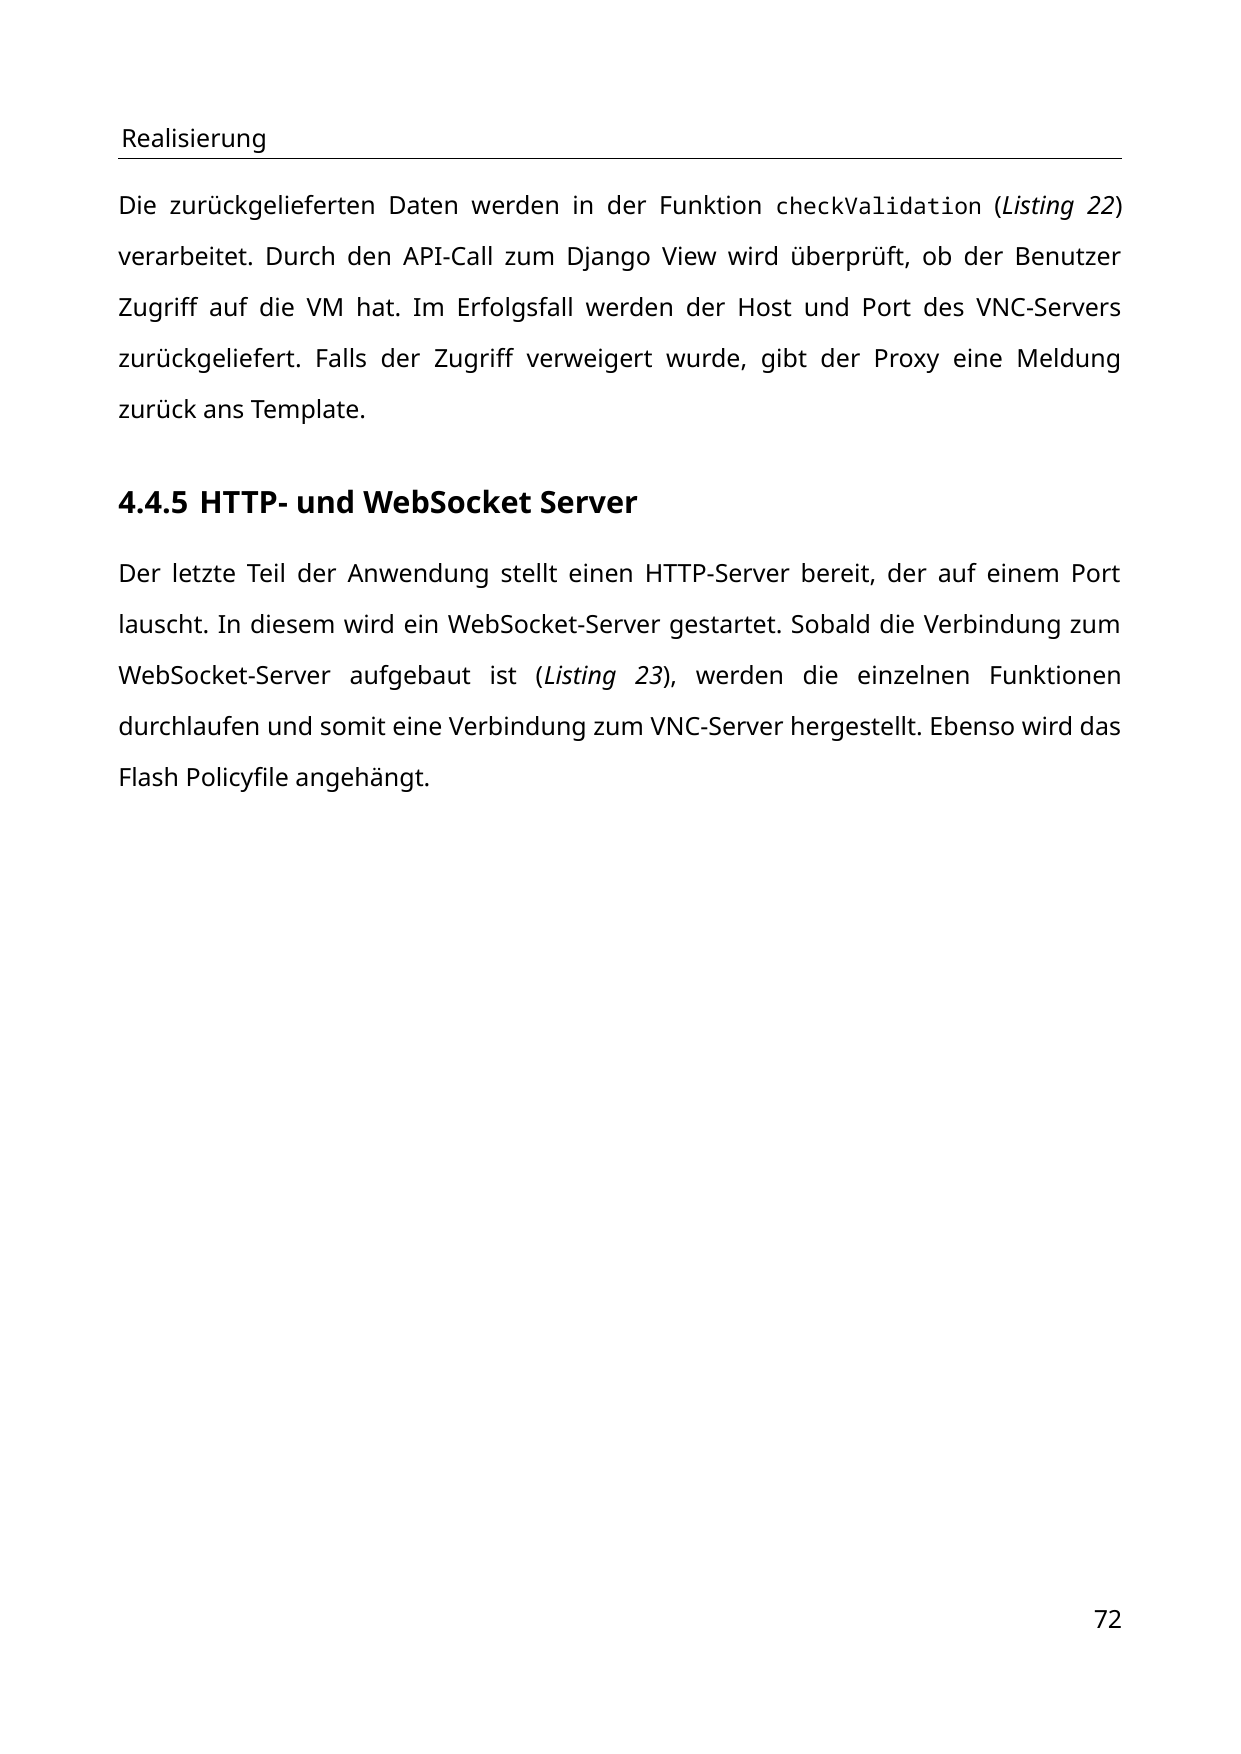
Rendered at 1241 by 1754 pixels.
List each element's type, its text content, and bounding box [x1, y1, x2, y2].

subtitle HTTP- und WebSocket Server [118, 480, 1122, 522]
text Die zurückgelieferten Daten werden in der Funktion checkValidation (Listing 22) verarbeitet. Durch den API-Call zum Django View wird überprüft, ob der Benutzer Zugriff auf die VM hat. Im Erfolgsfall werden der Host und Port des VNC-Servers zurückgeliefert. Falls der Zugriff verweigert wurde, gibt der Proxy eine Meldung zurück ans Template. [118, 188, 1122, 426]
text Der letzte Teil der Anwendung stellt einen HTTP-Server bereit, der auf einem Port lauscht. In diesem wird ein WebSocket-Server gestartet. Sobald die Verbindung zum WebSocket-Server aufgebaut ist (Listing 23), werden die einzelnen Funktionen durchlaufen und somit eine Verbindung zum VNC-Server hergestellt. Ebenso wird das Flash Policyfile angehängt. [118, 555, 1122, 794]
